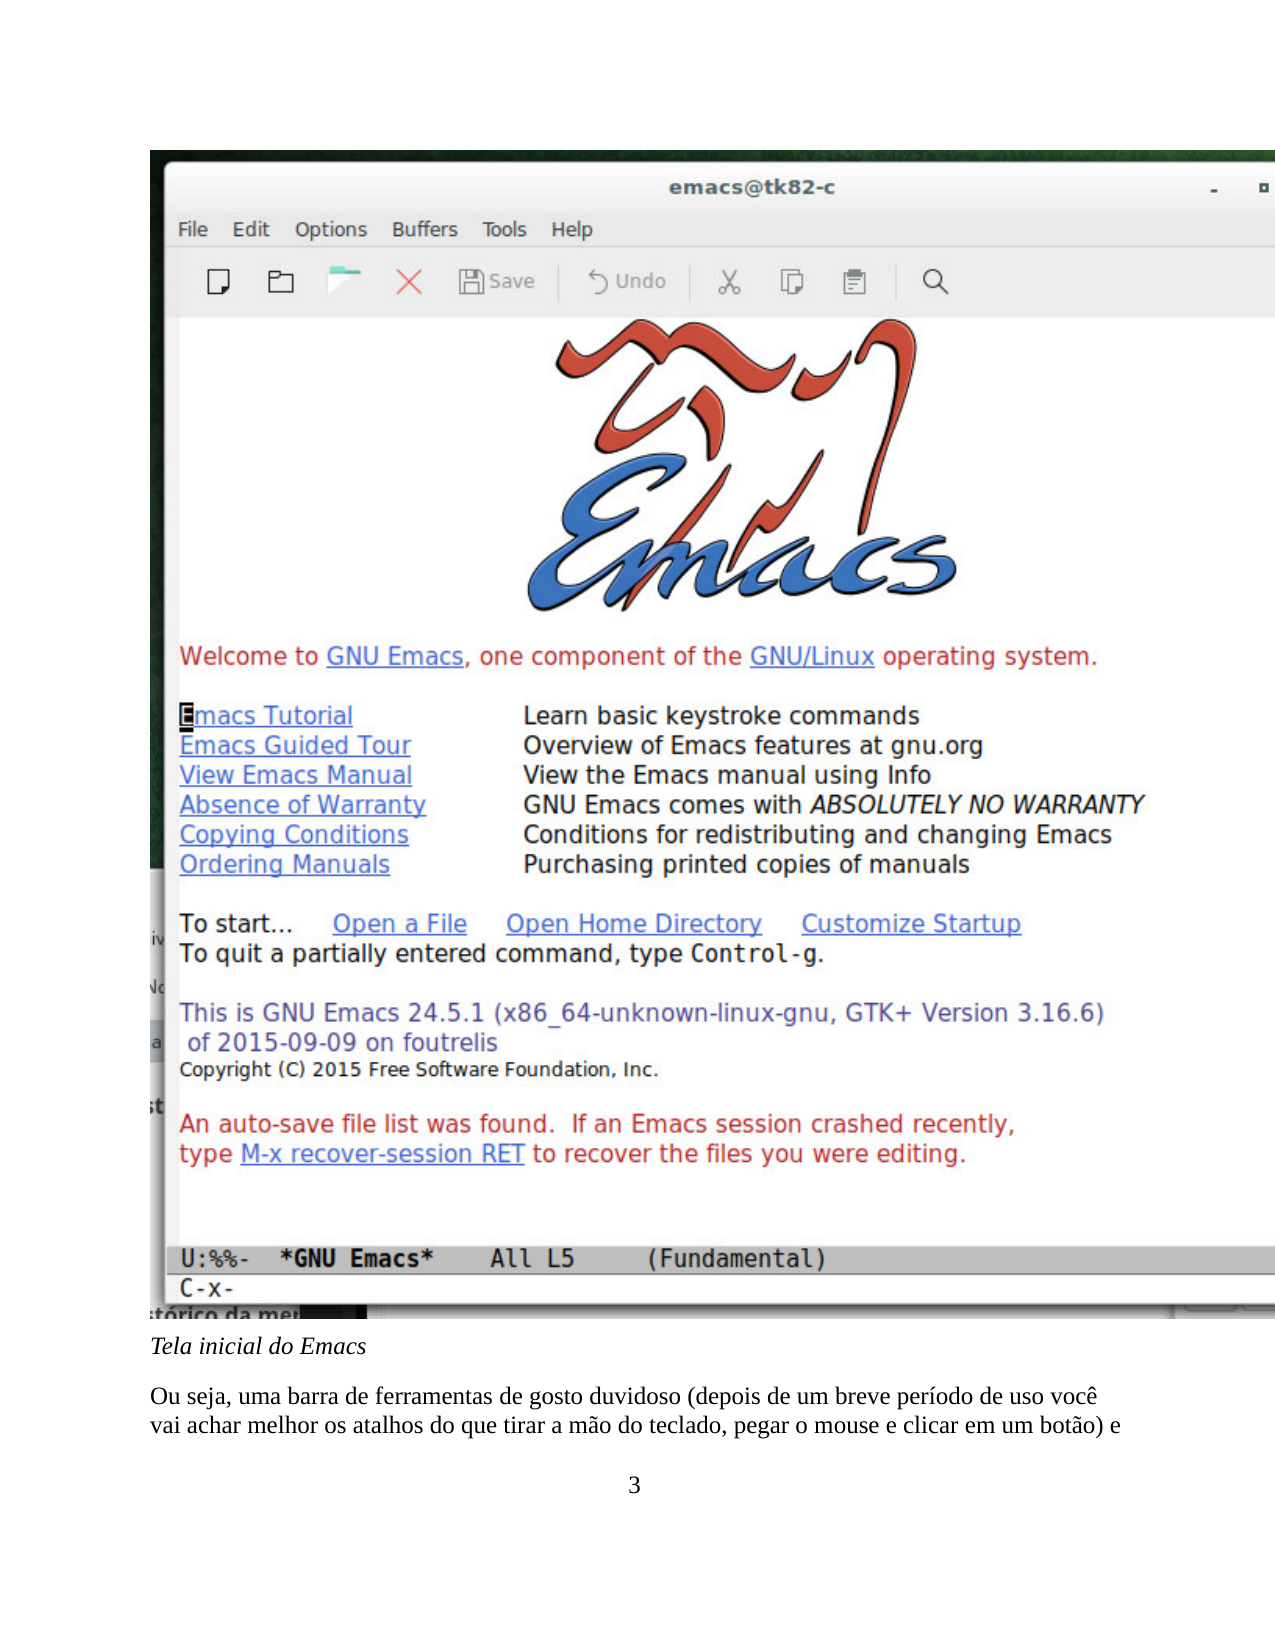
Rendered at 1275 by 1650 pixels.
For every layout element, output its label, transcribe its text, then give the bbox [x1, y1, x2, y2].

text Tela inicial do Emacs [150, 1331, 1125, 1360]
text Ou seja, uma barra de ferramentas de gosto duvidoso (depois de um breve período de uso você vai achar melhor os atalhos do que tirar a mão do teclado, pegar o mouse e clicar em um botão) e [150, 1381, 1125, 1439]
picture [150, 150, 1275, 1319]
